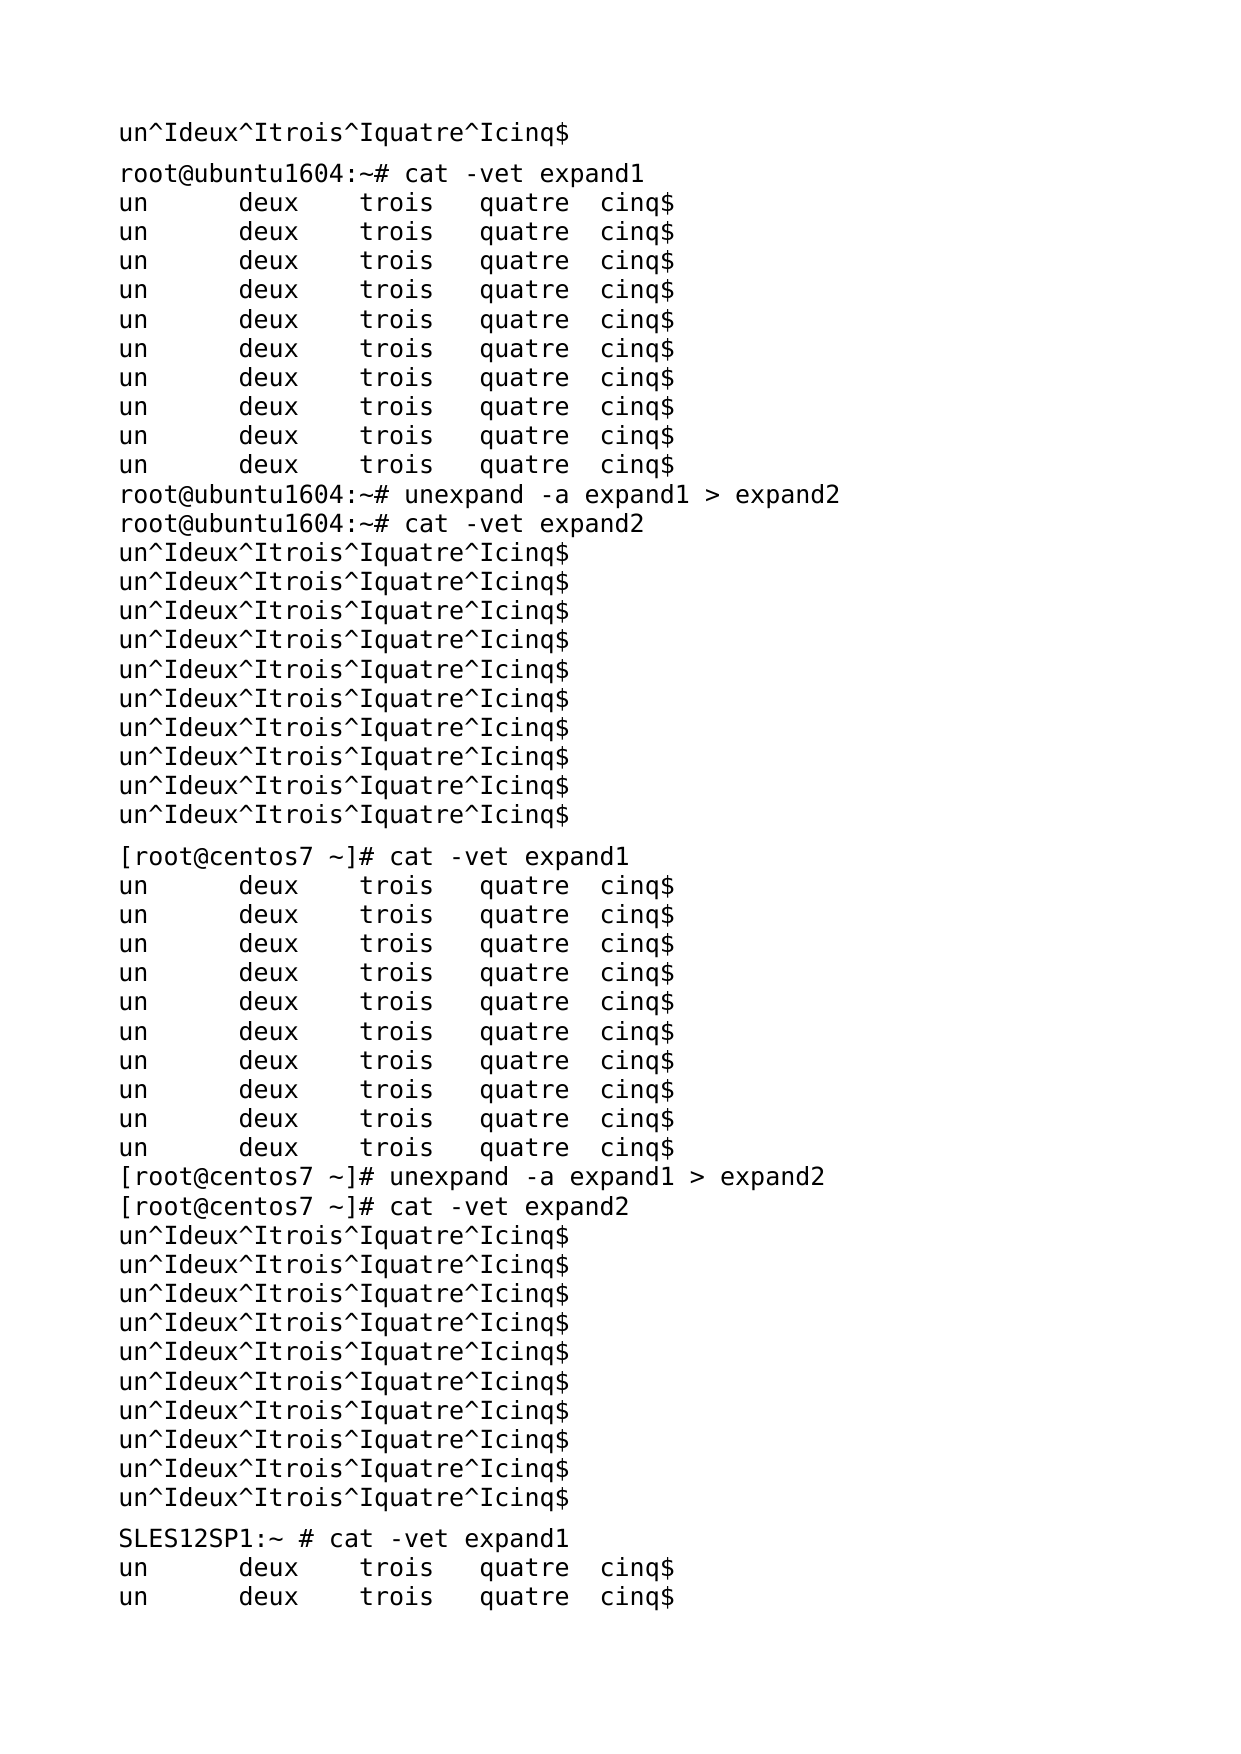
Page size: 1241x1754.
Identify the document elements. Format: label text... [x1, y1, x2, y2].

text SLES12SP1:~ # cat -vet expand1 un deux trois quatre cinq$ un deux trois quatre cinq$ [118, 1524, 1122, 1612]
text un^Ideux^Itrois^Iquatre^Icinq$ [118, 118, 1122, 147]
text root@ubuntu1604:~# cat -vet expand1 un deux trois quatre cinq$ un deux trois quatre cinq$ un deux trois quatre cinq$ un deux trois quatre cinq$ un deux trois quatre cinq$ un deux trois quatre cinq$ un deux trois quatre cinq$ un deux trois quatre cinq$ un deux trois quatre cinq$ un deux trois quatre cinq$ root@ubuntu1604:~# unexpand -a expand1 > expand2 root@ubuntu1604:~# cat -vet expand2 un^Ideux^Itrois^Iquatre^Icinq$ un^Ideux^Itrois^Iquatre^Icinq$ un^Ideux^Itrois^Iquatre^Icinq$ un^Ideux^Itrois^Iquatre^Icinq$ un^Ideux^Itrois^Iquatre^Icinq$ un^Ideux^Itrois^Iquatre^Icinq$ un^Ideux^Itrois^Iquatre^Icinq$ un^Ideux^Itrois^Iquatre^Icinq$ un^Ideux^Itrois^Iquatre^Icinq$ un^Ideux^Itrois^Iquatre^Icinq$ [118, 159, 1122, 830]
text [root@centos7 ~]# cat -vet expand1 un deux trois quatre cinq$ un deux trois quatre cinq$ un deux trois quatre cinq$ un deux trois quatre cinq$ un deux trois quatre cinq$ un deux trois quatre cinq$ un deux trois quatre cinq$ un deux trois quatre cinq$ un deux trois quatre cinq$ un deux trois quatre cinq$ [root@centos7 ~]# unexpand -a expand1 > expand2 [root@centos7 ~]# cat -vet expand2 un^Ideux^Itrois^Iquatre^Icinq$ un^Ideux^Itrois^Iquatre^Icinq$ un^Ideux^Itrois^Iquatre^Icinq$ un^Ideux^Itrois^Iquatre^Icinq$ un^Ideux^Itrois^Iquatre^Icinq$ un^Ideux^Itrois^Iquatre^Icinq$ un^Ideux^Itrois^Iquatre^Icinq$ un^Ideux^Itrois^Iquatre^Icinq$ un^Ideux^Itrois^Iquatre^Icinq$ un^Ideux^Itrois^Iquatre^Icinq$ [118, 842, 1122, 1512]
